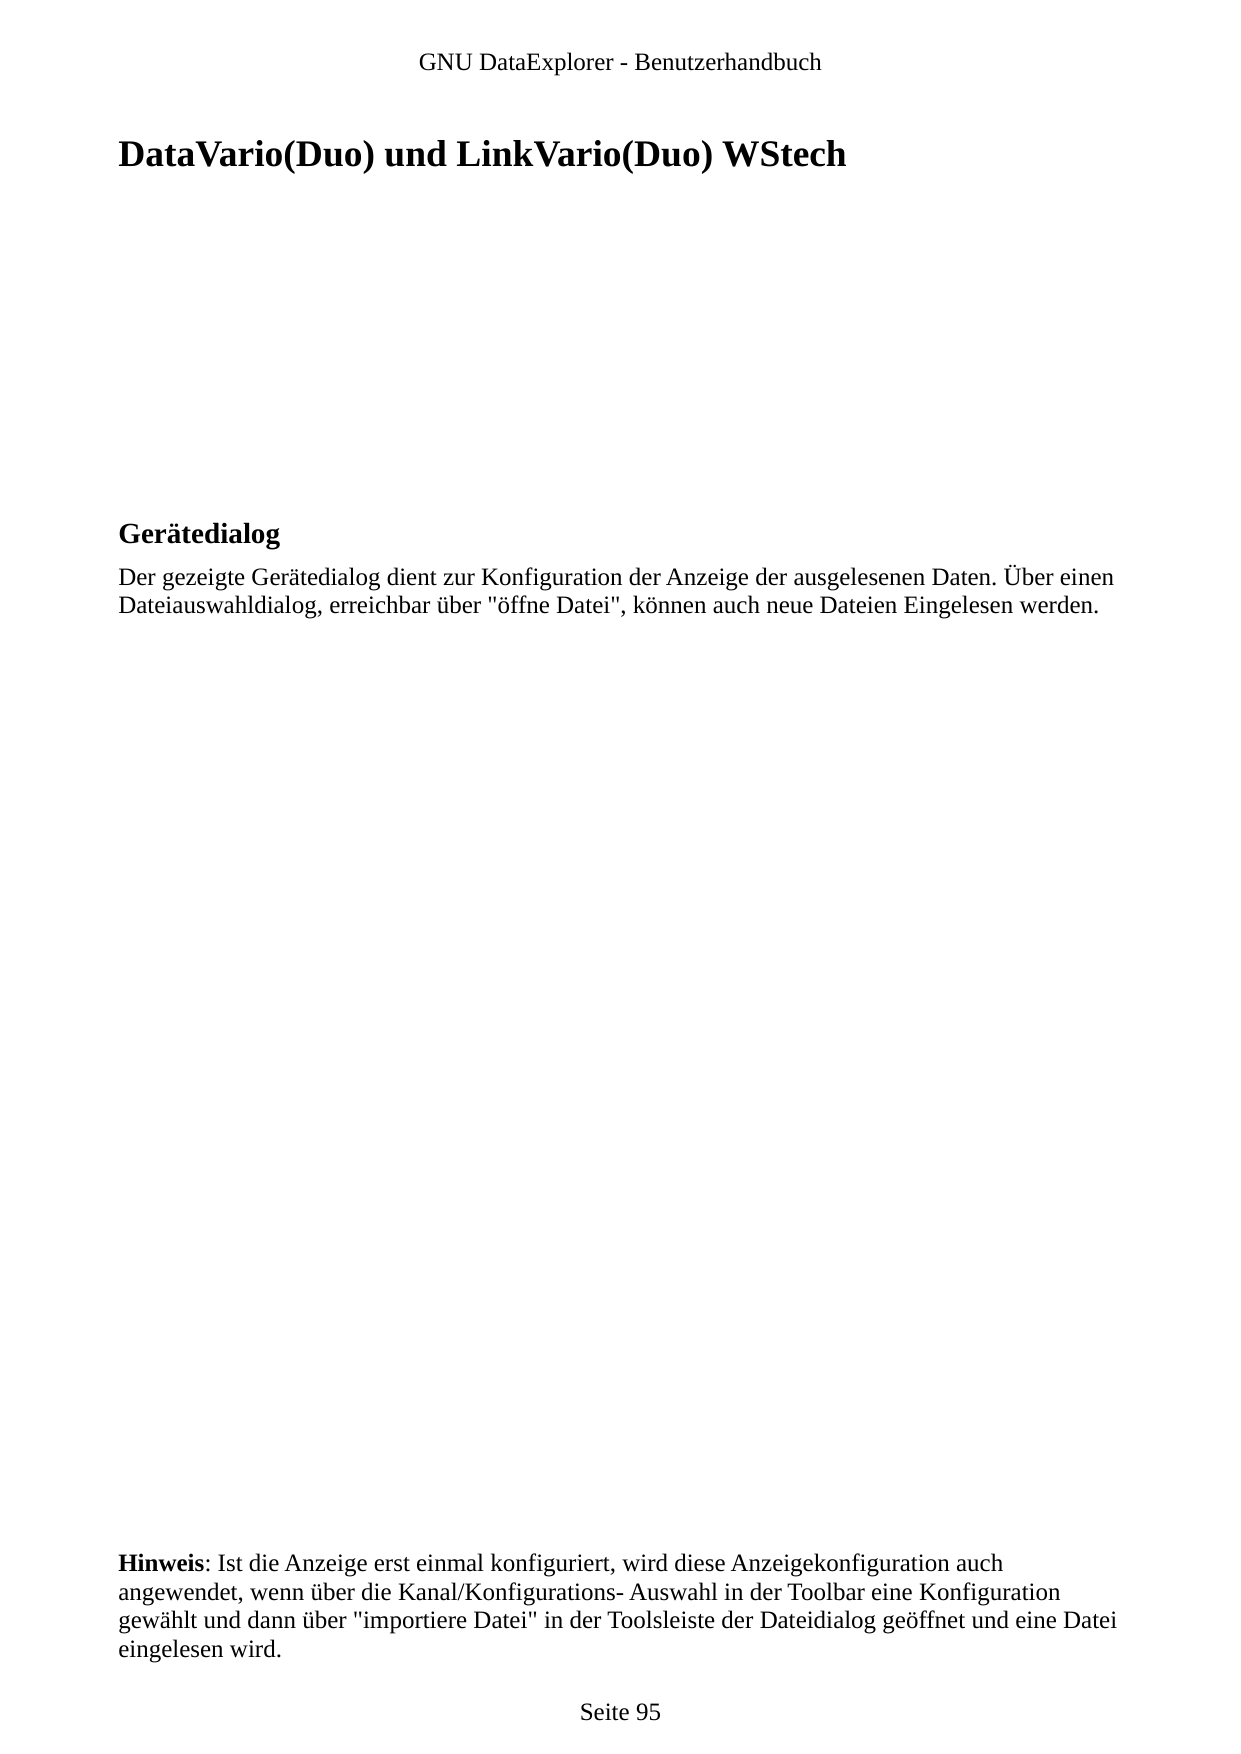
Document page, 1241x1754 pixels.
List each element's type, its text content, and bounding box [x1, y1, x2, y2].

subtitle Gerätedialog [118, 516, 1122, 549]
text Hinweis: Ist die Anzeige erst einmal konfiguriert, wird diese Anzeigekonfiguration auch angewendet, wenn über die Kanal/Konfigurations- Auswahl in der Toolbar eine Konfiguration gewählt und dann über "importiere Datei" in der Toolsleiste der Dateidialog geöffnet und eine Datei eingelesen wird. [118, 1548, 1122, 1663]
text Der gezeigte Gerätedialog dient zur Konfiguration der Anzeige der ausgelesenen Daten. Über einen Dateiauswahldialog, erreichbar über "öffne Datei", können auch neue Dateien Eingelesen werden. [118, 562, 1122, 619]
subtitle DataVario(Duo) und LinkVario(Duo) WStech [118, 131, 1122, 174]
